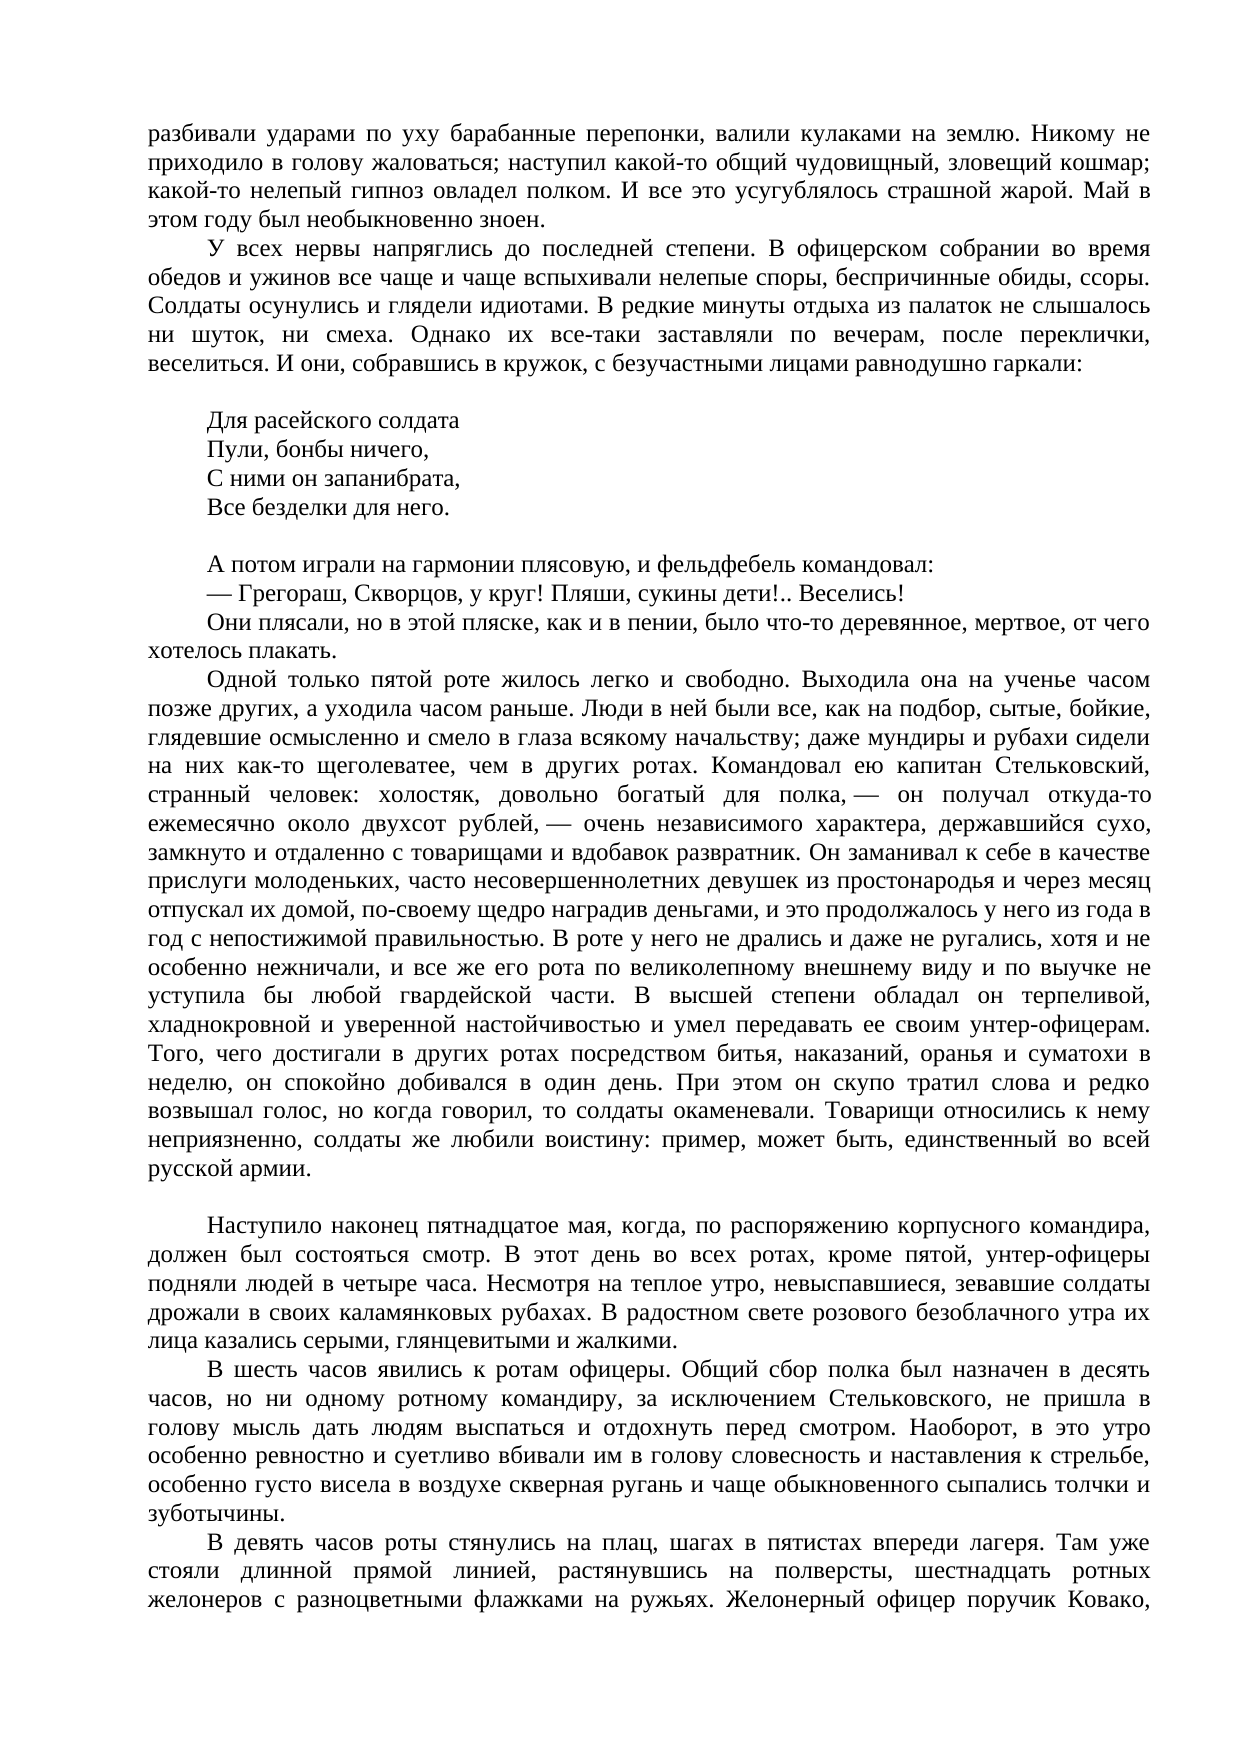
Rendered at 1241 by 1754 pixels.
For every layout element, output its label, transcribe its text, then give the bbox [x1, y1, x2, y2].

text Все безделки для него. [148, 492, 1152, 521]
text — Грегораш, Скворцов, у круг! Пляши, сукины дети!.. Веселись! [148, 578, 1152, 607]
text А потом играли на гармонии плясовую, и фельдфебель командовал: [148, 549, 1152, 578]
text С ними он запанибрата, [148, 463, 1152, 492]
text Они плясали, но в этой пляске, как и в пении, было что-то деревянное, мертвое, от чего хотелось плакать. [148, 607, 1152, 664]
text В девять часов роты стянулись на плац, шагах в пятистах впереди лагеря. Там уже стояли длинной прямой линией, растянувшись на полверсты, шестнадцать ротных желонеров с разноцветными флажками на ружьях. Желонерный офицер поручик Ковако, [148, 1527, 1152, 1613]
text В шесть часов явились к ротам офицеры. Общий сбор полка был назначен в десять часов, но ни одному ротному командиру, за исключением Стельковского, не пришла в голову мысль дать людям выспаться и отдохнуть перед смотром. Наоборот, в это утро особенно ревностно и суетливо вбивали им в голову словесность и наставления к стрельбе, особенно густо висела в воздухе скверная ругань и чаще обыкновенного сыпались толчки и зуботычины. [148, 1354, 1152, 1527]
text разбивали ударами по уху барабанные перепонки, валили кулаками на землю. Никому не приходило в голову жаловаться; наступил какой-то общий чудовищный, зловещий кошмар; какой-то нелепый гипноз овладел полком. И все это усугублялось страшной жарой. Май в этом году был необыкновенно зноен. [148, 118, 1152, 233]
text Для расейского солдата [148, 406, 1152, 434]
text У всех нервы напряглись до последней степени. В офицерском собрании во время обедов и ужинов все чаще и чаще вспыхивали нелепые споры, беспричинные обиды, ссоры. Солдаты осунулись и глядели идиотами. В редкие минуты отдыха из палаток не слышалось ни шуток, ни смеха. Однако их все-таки заставляли по вечерам, после переклички, веселиться. И они, собравшись в кружок, с безучастными лицами равнодушно гаркали: [148, 233, 1152, 377]
text Пули, бонбы ничего, [148, 434, 1152, 463]
text Наступило наконец пятнадцатое мая, когда, по распоряжению корпусного командира, должен был состояться смотр. В этот день во всех ротах, кроме пятой, унтер-офицеры подняли людей в четыре часа. Несмотря на теплое утро, невыспавшиеся, зевавшие солдаты дрожали в своих каламянковых рубахах. В радостном свете розового безоблачного утра их лица казались серыми, глянцевитыми и жалкими. [148, 1211, 1152, 1354]
text Одной только пятой роте жилось легко и свободно. Выходила она на ученье часом позже других, а уходила часом раньше. Люди в ней были все, как на подбор, сытые, бойкие, глядевшие осмысленно и смело в глаза всякому начальству; даже мундиры и рубахи сидели на них как-то щеголеватее, чем в других ротах. Командовал ею капитан Стельковский, странный человек: холостяк, довольно богатый для полка, — он получал откуда-то ежемесячно около двухсот рублей, — очень независимого характера, державшийся сухо, замкнуто и отдаленно с товарищами и вдобавок развратник. Он заманивал к себе в качестве прислуги молоденьких, часто несовершеннолетних девушек из простонародья и через месяц отпускал их домой, по-своему щедро наградив деньгами, и это продолжалось у него из года в год с непостижимой правильностью. В роте у него не дрались и даже не ругались, хотя и не особенно нежничали, и все же его рота по великолепному внешнему виду и по выучке не уступила бы любой гвардейской части. В высшей степени обладал он терпеливой, хладнокровной и уверенной настойчивостью и умел передавать ее своим унтер-офицерам. Того, чего достигали в других ротах посредством битья, наказаний, оранья и суматохи в неделю, он спокойно добивался в один день. При этом он скупо тратил слова и редко возвышал голос, но когда говорил, то солдаты окаменевали. Товарищи относились к нему неприязненно, солдаты же любили воистину: пример, может быть, единственный во всей русской армии. [148, 664, 1152, 1182]
